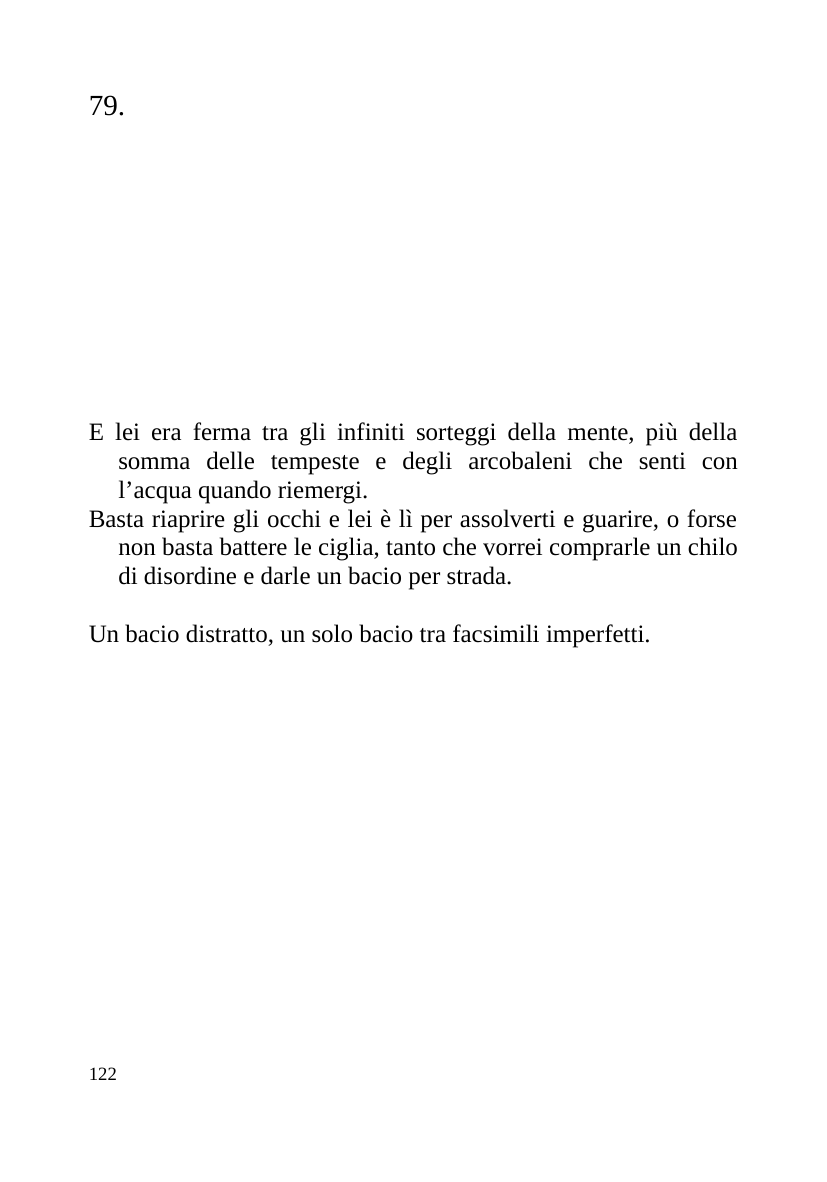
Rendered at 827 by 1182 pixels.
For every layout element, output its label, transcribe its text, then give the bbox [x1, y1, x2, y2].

text Un bacio distratto, un solo bacio tra facsimili imperfetti. [88, 619, 738, 647]
text E lei era ferma tra gli infiniti sorteggi della mente, più della somma delle tempeste e degli arcobaleni che senti con l’acqua quando riemergi. [88, 417, 738, 504]
subtitle 79. [88, 88, 738, 122]
text Basta riaprire gli occhi e lei è lì per assolverti e guarire, o forse non basta battere le ciglia, tanto che vorrei comprarle un chilo di disordine e darle un bacio per strada. [88, 504, 738, 590]
